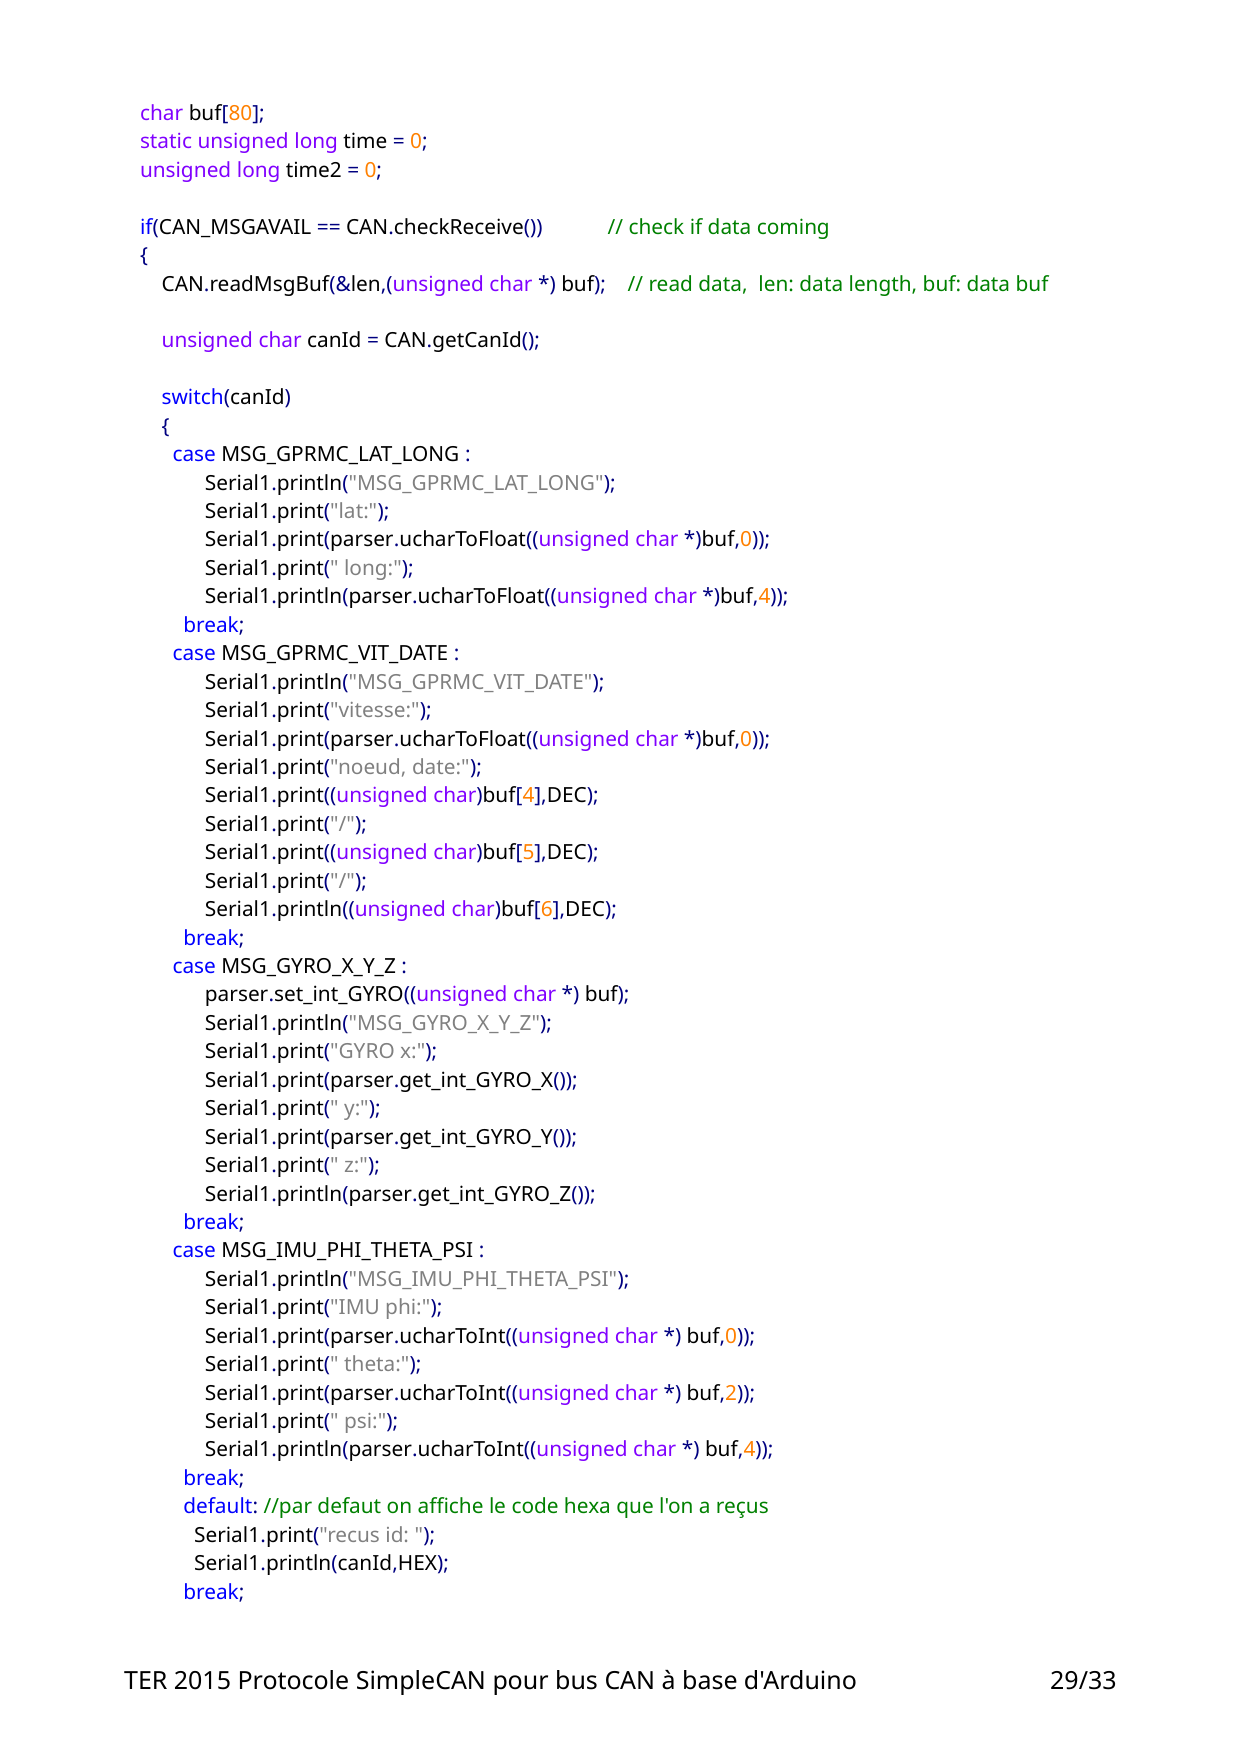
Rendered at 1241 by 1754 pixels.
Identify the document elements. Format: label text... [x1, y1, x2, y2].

text unsigned long time2 = 0; [118, 155, 1122, 183]
text Serial1.print(parser.ucharToFloat((unsigned char *)buf,0)); [118, 524, 1122, 553]
text case MSG_GPRMC_VIT_DATE : [118, 638, 1122, 667]
text Serial1.print("/"); [118, 809, 1122, 837]
text Serial1.print(parser.get_int_GYRO_Y()); [118, 1122, 1122, 1150]
text Serial1.print("/"); [118, 866, 1122, 894]
text Serial1.println(parser.ucharToInt((unsigned char *) buf,4)); [118, 1434, 1122, 1463]
text Serial1.print(" psi:"); [118, 1406, 1122, 1434]
text { [118, 240, 1122, 269]
text Serial1.print("recus id: "); [118, 1520, 1122, 1548]
text if(CAN_MSGAVAIL == CAN.checkReceive()) // check if data coming [118, 212, 1122, 240]
text static unsigned long time = 0; [118, 126, 1122, 155]
text Serial1.print("vitesse:"); [118, 695, 1122, 724]
text Serial1.print("noeud, date:"); [118, 752, 1122, 781]
text Serial1.print(parser.ucharToInt((unsigned char *) buf,2)); [118, 1378, 1122, 1406]
text Serial1.print(" theta:"); [118, 1349, 1122, 1378]
text Serial1.print("lat:"); [118, 496, 1122, 524]
text Serial1.print((unsigned char)buf[4],DEC); [118, 781, 1122, 809]
text case MSG_IMU_PHI_THETA_PSI : [118, 1236, 1122, 1264]
text Serial1.print(parser.ucharToInt((unsigned char *) buf,0)); [118, 1321, 1122, 1349]
text case MSG_GPRMC_LAT_LONG : [118, 439, 1122, 468]
text case MSG_GYRO_X_Y_Z : [118, 951, 1122, 979]
text CAN.readMsgBuf(&len,(unsigned char *) buf); // read data, len: data length, buf: data buf [118, 269, 1122, 297]
text break; [118, 610, 1122, 638]
text Serial1.println("MSG_IMU_PHI_THETA_PSI"); [118, 1264, 1122, 1292]
text Serial1.println((unsigned char)buf[6],DEC); [118, 894, 1122, 923]
text break; [118, 923, 1122, 951]
text unsigned char canId = CAN.getCanId(); [118, 326, 1122, 354]
text default: //par defaut on affiche le code hexa que l'on a reçus [118, 1491, 1122, 1520]
text Serial1.print(parser.get_int_GYRO_X()); [118, 1065, 1122, 1093]
text Serial1.print("IMU phi:"); [118, 1292, 1122, 1321]
text Serial1.println("MSG_GPRMC_LAT_LONG"); [118, 468, 1122, 496]
text Serial1.print(" y:"); [118, 1093, 1122, 1122]
text char buf[80]; [118, 98, 1122, 126]
text Serial1.println(parser.get_int_GYRO_Z()); [118, 1179, 1122, 1207]
text { [118, 411, 1122, 439]
text break; [118, 1463, 1122, 1491]
text Serial1.print(" long:"); [118, 553, 1122, 581]
text Serial1.print(" z:"); [118, 1150, 1122, 1179]
text parser.set_int_GYRO((unsigned char *) buf); [118, 979, 1122, 1008]
text Serial1.println("MSG_GPRMC_VIT_DATE"); [118, 667, 1122, 695]
text Serial1.println(parser.ucharToFloat((unsigned char *)buf,4)); [118, 581, 1122, 610]
text Serial1.println("MSG_GYRO_X_Y_Z"); [118, 1008, 1122, 1036]
text break; [118, 1207, 1122, 1236]
text switch(canId) [118, 382, 1122, 411]
text Serial1.print("GYRO x:"); [118, 1036, 1122, 1065]
text Serial1.print((unsigned char)buf[5],DEC); [118, 837, 1122, 866]
text Serial1.println(canId,HEX); [118, 1548, 1122, 1577]
text break; [118, 1577, 1122, 1605]
text Serial1.print(parser.ucharToFloat((unsigned char *)buf,0)); [118, 724, 1122, 752]
